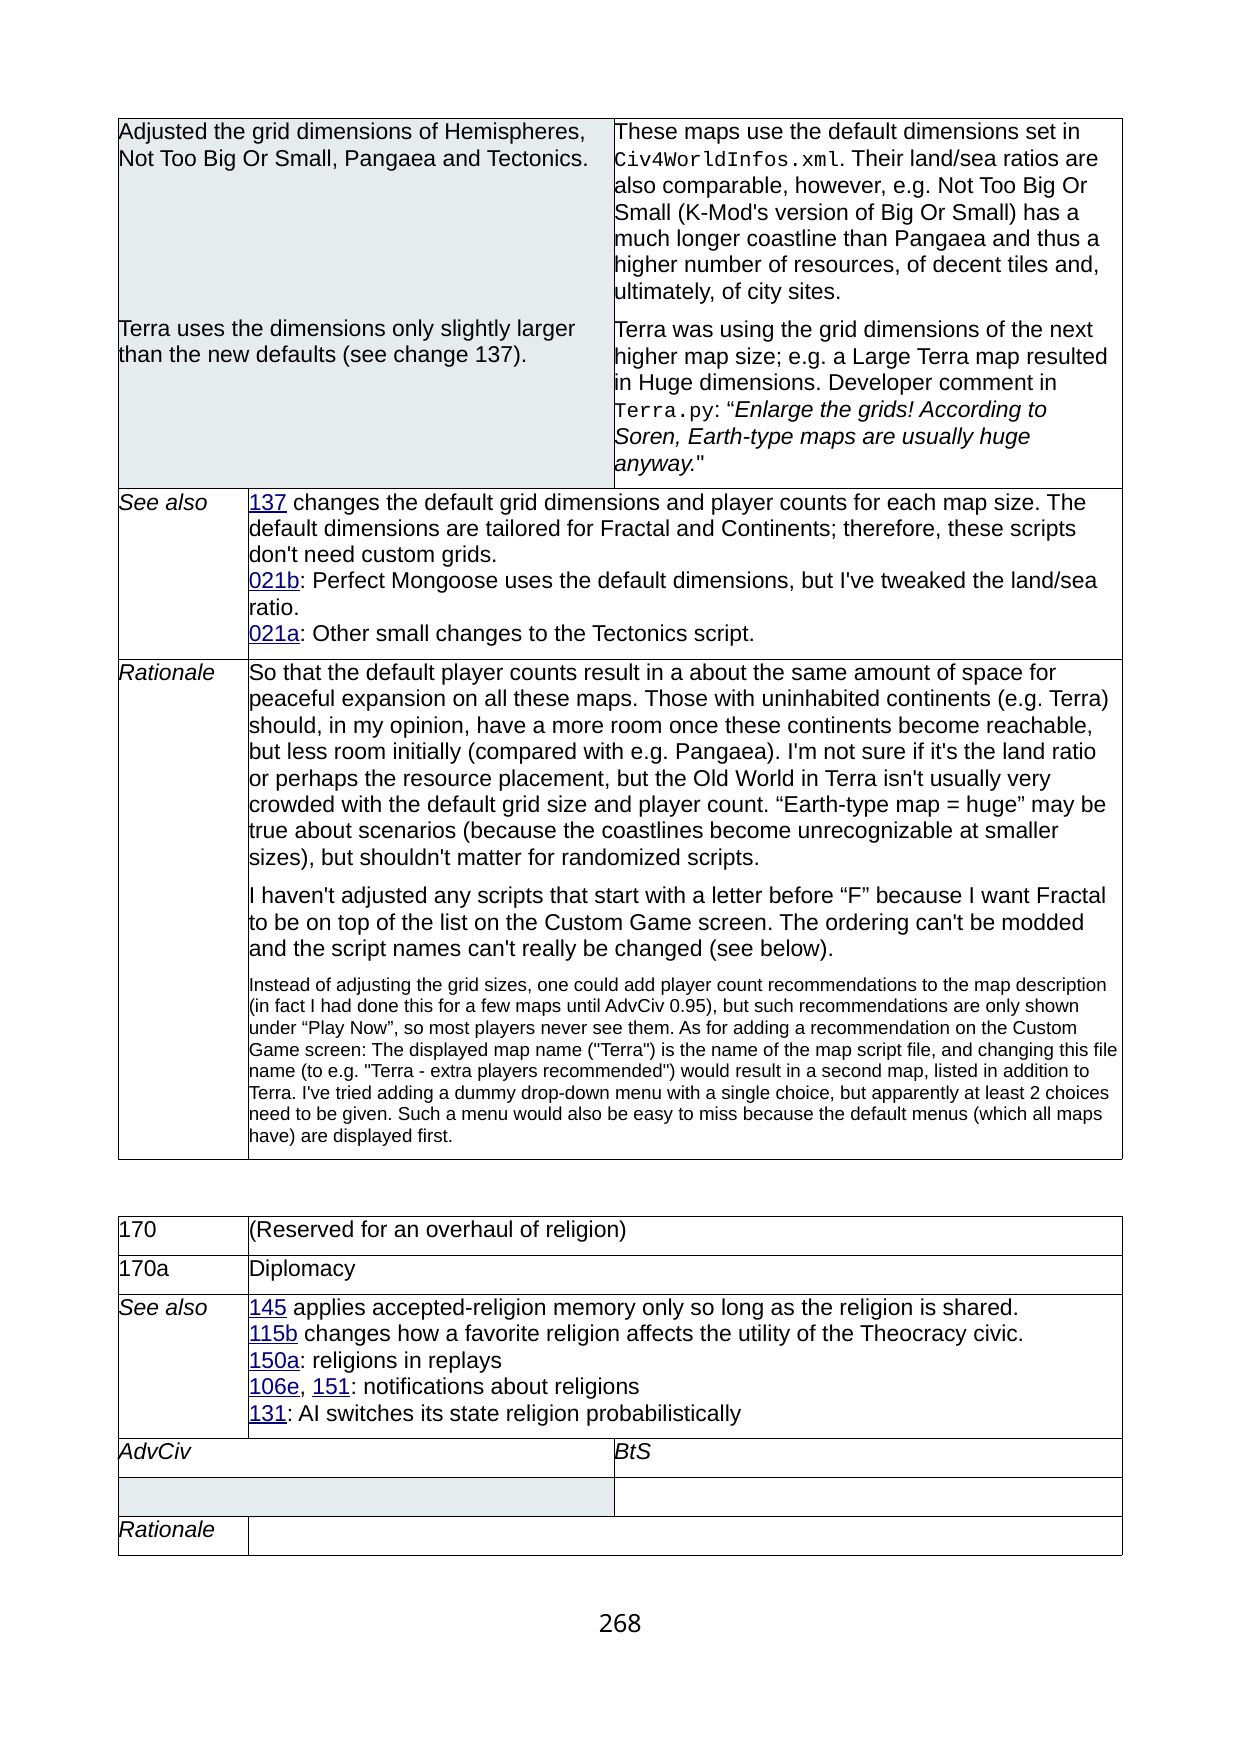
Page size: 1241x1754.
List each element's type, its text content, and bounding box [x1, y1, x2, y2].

table_header (Reserved for an overhaul of religion) [249, 1217, 1122, 1255]
table_cell [119, 1478, 614, 1516]
table_cell [249, 1517, 1122, 1555]
table_header 170 [119, 1217, 248, 1255]
table_cell [615, 1478, 1122, 1516]
table_cell Rationale [119, 1517, 248, 1555]
table_cell BtS [615, 1439, 1122, 1477]
table_cell Diplomacy [249, 1256, 1122, 1294]
table_cell See also [119, 489, 248, 659]
table_cell So that the default player counts result in a about the same amount of space for peaceful expansion on all these maps. Those with uninhabited continents (e.g. Terra) should, in my opinion, have a more room once these continents become reachable, but less room initially (compared with e.g. Pangaea). I'm not sure if it's the land ratio or perhaps the resource placement, but the Old World in Terra isn't usually very crowded with the default grid size and player count. “Earth-type map = huge” may be true about scenarios (because the coastlines become unrecognizable at smaller sizes), but shouldn't matter for randomized scripts. I haven't adjusted any scripts that start with a letter before “F” because I want Fractal to be on top of the list on the Custom Game screen. The ordering can't be modded and the script names can't really be changed (see below). Instead of adjusting the grid sizes, one could add player count recommendations to the map description (in fact I had done this for a few maps until AdvCiv 0.95), but such recommendations are only shown under “Play Now”, so most players never see them. As for adding a recommendation on the Custom Game screen: The displayed map name ("Terra") is the name of the map script file, and changing this file name (to e.g. "Terra - extra players recommended") would result in a second map, listed in addition to Terra. I've tried adding a dummy drop-down menu with a single choice, but apparently at least 2 choices need to be given. Such a menu would also be easy to miss because the default menus (which all maps have) are displayed first. [249, 660, 1122, 1159]
table_cell Rationale [119, 660, 248, 1159]
table_cell AdvCiv [119, 1439, 614, 1477]
table_cell See also [119, 1295, 248, 1438]
table_cell Adjusted the grid dimensions of Hemispheres, Not Too Big Or Small, Pangaea and Tectonics. Terra uses the dimensions only slightly larger than the new defaults (see change 137). [119, 119, 614, 488]
table_cell 170a [119, 1256, 248, 1294]
table_cell 137 changes the default grid dimensions and player counts for each map size. The default dimensions are tailored for Fractal and Continents; therefore, these scripts don't need custom grids. 021b: Perfect Mongoose uses the default dimensions, but I've tweaked the land/sea ratio. 021a: Other small changes to the Tectonics script. [249, 489, 1122, 659]
table_cell 145 applies accepted-religion memory only so long as the religion is shared. 115b changes how a favorite religion affects the utility of the Theocracy civic. 150a: religions in replays 106e, 151: notifications about religions 131: AI switches its state religion probabilistically [249, 1295, 1122, 1438]
table_cell These maps use the default dimensions set in Civ4WorldInfos.xml. Their land/sea ratios are also comparable, however, e.g. Not Too Big Or Small (K-Mod's version of Big Or Small) has a much longer coastline than Pangaea and thus a higher number of resources, of decent tiles and, ultimately, of city sites. Terra was using the grid dimensions of the next higher map size; e.g. a Large Terra map resulted in Huge dimensions. Developer comment in Terra.py: “Enlarge the grids! According to Soren, Earth-type maps are usually huge anyway." [615, 119, 1122, 488]
